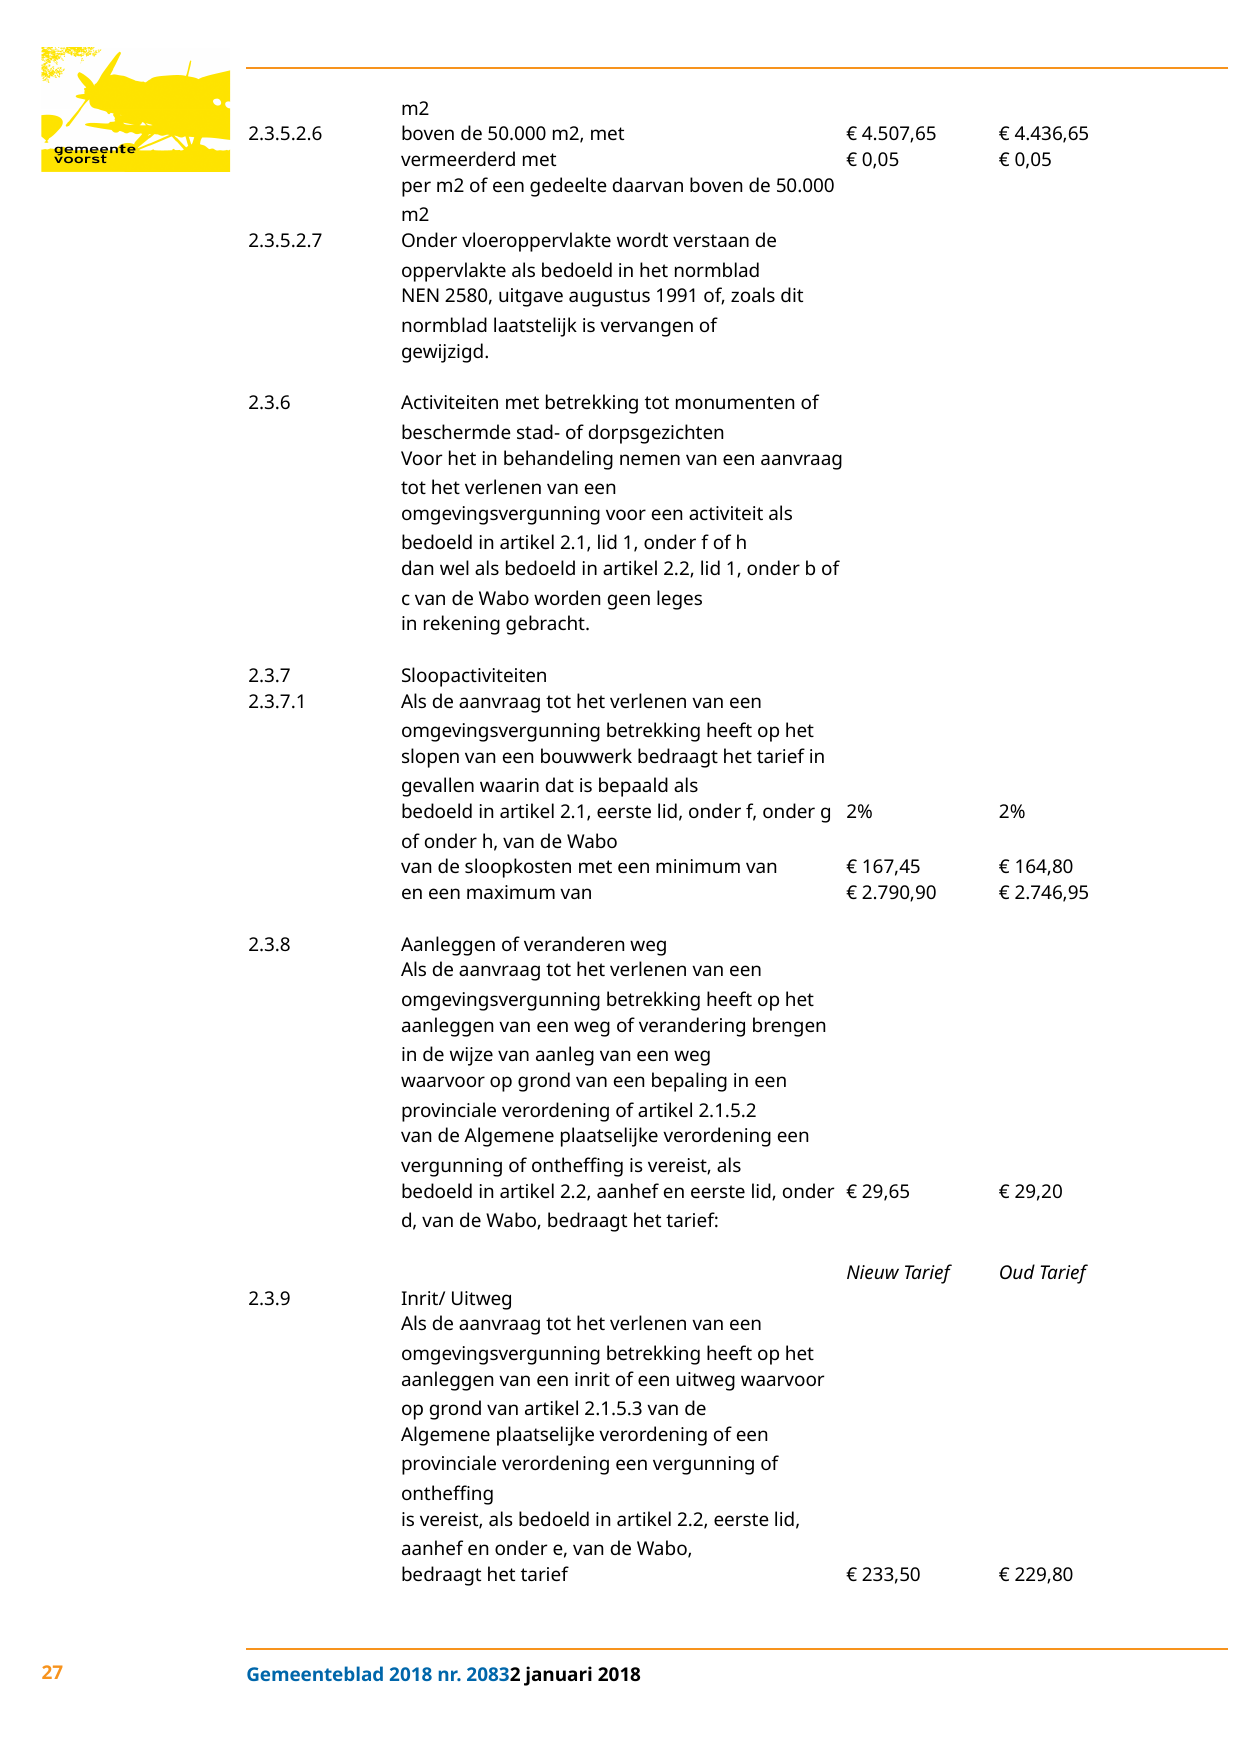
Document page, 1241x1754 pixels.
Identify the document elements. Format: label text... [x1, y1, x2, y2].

table_cell 2% [999, 799, 1152, 854]
table_cell [999, 1123, 1152, 1178]
table_cell [846, 1421, 999, 1506]
table_cell [846, 636, 999, 662]
table_cell [846, 688, 999, 743]
table_cell [999, 1067, 1152, 1123]
table_cell Onder vloeroppervlakte wordt verstaan de oppervlakte als bedoeld in het normblad [401, 227, 846, 283]
table_cell [248, 1233, 401, 1259]
table_cell [999, 1421, 1152, 1506]
table_cell Inrit/ Uitweg [401, 1285, 846, 1310]
table_cell [999, 1285, 1152, 1310]
table_cell [846, 172, 999, 227]
table_cell [846, 1233, 999, 1259]
table_cell [999, 389, 1152, 445]
table_cell [401, 1259, 846, 1285]
table_cell van de sloopkosten met een minimum van [401, 854, 846, 879]
table_cell Als de aanvraag tot het verlenen van een omgevingsvergunning betrekking heeft op het [401, 1310, 846, 1366]
table_cell [999, 283, 1152, 338]
table_cell Algemene plaatselijke verordening of een provinciale verordening een vergunning of ontheffing [401, 1421, 846, 1506]
table_cell € 4.507,65 [846, 121, 999, 146]
table_cell Oud Tarief [999, 1259, 1152, 1285]
table_cell [248, 283, 401, 338]
table_cell [248, 636, 401, 662]
table_cell € 29,20 [999, 1178, 1152, 1233]
table_cell [999, 957, 1152, 1012]
table_cell [999, 95, 1152, 121]
table_cell en een maximum van [401, 880, 846, 905]
table_cell dan wel als bedoeld in artikel 2.2, lid 1, onder b of c van de Wabo worden geen leges [401, 555, 846, 611]
table_cell [401, 636, 846, 662]
table_cell [846, 227, 999, 283]
table_cell € 167,45 [846, 854, 999, 879]
table_cell 2.3.7.1 [248, 688, 401, 743]
table_cell [846, 1285, 999, 1310]
table_cell [248, 880, 401, 905]
table_cell [999, 931, 1152, 957]
table_cell 2.3.9 [248, 1285, 401, 1310]
table_cell 2.3.7 [248, 662, 401, 688]
table_cell [846, 1506, 999, 1561]
table_cell [248, 1067, 401, 1123]
table_cell [999, 1310, 1152, 1366]
table_cell waarvoor op grond van een bepaling in een provinciale verordening of artikel 2.1.5.2 [401, 1067, 846, 1123]
table_cell [846, 500, 999, 555]
table_cell is vereist, als bedoeld in artikel 2.2, eerste lid, aanhef en onder e, van de Wabo, [401, 1506, 846, 1561]
table_cell [846, 364, 999, 389]
table_cell [248, 1561, 401, 1587]
table_cell € 2.746,95 [999, 880, 1152, 905]
table_cell [248, 445, 401, 500]
table_cell [401, 905, 846, 931]
table_cell [846, 1366, 999, 1421]
table_cell € 164,80 [999, 854, 1152, 879]
table_cell m2 [401, 95, 846, 121]
table_cell [248, 1012, 401, 1067]
table_cell 2.3.5.2.7 [248, 227, 401, 283]
table_cell van de Algemene plaatselijke verordening een vergunning of ontheffing is vereist, als [401, 1123, 846, 1178]
table_cell [846, 95, 999, 121]
table_cell [999, 905, 1152, 931]
table_cell [999, 636, 1152, 662]
table_cell Voor het in behandeling nemen van een aanvraag tot het verlenen van een [401, 445, 846, 500]
table_cell gewijzigd. [401, 338, 846, 364]
table_cell 2% [846, 799, 999, 854]
table_cell [846, 611, 999, 636]
table_cell [248, 799, 401, 854]
table_cell [248, 172, 401, 227]
table_cell [248, 1506, 401, 1561]
table_cell Als de aanvraag tot het verlenen van een omgevingsvergunning betrekking heeft op het [401, 957, 846, 1012]
table_cell bedraagt het tarief [401, 1561, 846, 1587]
table_cell [999, 1233, 1152, 1259]
table_cell Sloopactiviteiten [401, 662, 846, 688]
table_cell € 29,65 [846, 1178, 999, 1233]
table_cell bedoeld in artikel 2.1, eerste lid, onder f, onder g of onder h, van de Wabo [401, 799, 846, 854]
table_cell [248, 611, 401, 636]
table_cell aanleggen van een weg of verandering brengen in de wijze van aanleg van een weg [401, 1012, 846, 1067]
table_cell € 4.436,65 [999, 121, 1152, 146]
table_cell [248, 1178, 401, 1233]
table_cell in rekening gebracht. [401, 611, 846, 636]
table_cell [846, 905, 999, 931]
table_cell [846, 1123, 999, 1178]
table_cell [401, 364, 846, 389]
table_cell Als de aanvraag tot het verlenen van een omgevingsvergunning betrekking heeft op het [401, 688, 846, 743]
table_cell slopen van een bouwwerk bedraagt het tarief in gevallen waarin dat is bepaald als [401, 743, 846, 798]
table_cell [248, 743, 401, 798]
table_cell aanleggen van een inrit of een uitweg waarvoor op grond van artikel 2.1.5.3 van de [401, 1366, 846, 1421]
table_cell NEN 2580, uitgave augustus 1991 of, zoals dit normblad laatstelijk is vervangen of [401, 283, 846, 338]
table_cell 2.3.6 [248, 389, 401, 445]
table_cell 2.3.5.2.6 [248, 121, 401, 146]
table_cell [846, 389, 999, 445]
table_cell € 0,05 [999, 146, 1152, 172]
table_cell [248, 500, 401, 555]
table_cell per m2 of een gedeelte daarvan boven de 50.000 m2 [401, 172, 846, 227]
table_cell [846, 283, 999, 338]
picture [41, 47, 231, 172]
table_cell [248, 1310, 401, 1366]
table_cell [999, 445, 1152, 500]
table_cell € 2.790,90 [846, 880, 999, 905]
table_cell [999, 688, 1152, 743]
table_cell [999, 227, 1152, 283]
table_cell boven de 50.000 m2, met [401, 121, 846, 146]
table_cell Activiteiten met betrekking tot monumenten of beschermde stad- of dorpsgezichten [401, 389, 846, 445]
table_cell [248, 338, 401, 364]
table_cell vermeerderd met [401, 146, 846, 172]
table_cell [846, 1012, 999, 1067]
table_cell [846, 1310, 999, 1366]
table_cell bedoeld in artikel 2.2, aanhef en eerste lid, onder d, van de Wabo, bedraagt het tarief: [401, 1178, 846, 1233]
table_cell [999, 743, 1152, 798]
table_cell [999, 611, 1152, 636]
table_cell [846, 555, 999, 611]
table_cell € 233,50 [846, 1561, 999, 1587]
table_cell [248, 146, 401, 172]
table_cell € 229,80 [999, 1561, 1152, 1587]
table_cell [846, 931, 999, 957]
table_cell [248, 957, 401, 1012]
table_cell [999, 555, 1152, 611]
table_cell [248, 854, 401, 879]
table_cell € 0,05 [846, 146, 999, 172]
table_cell [999, 338, 1152, 364]
table_cell [999, 1506, 1152, 1561]
table_cell [248, 555, 401, 611]
table_cell [999, 364, 1152, 389]
table_cell [999, 1012, 1152, 1067]
table_cell [846, 445, 999, 500]
table_cell [248, 364, 401, 389]
table_cell [248, 1421, 401, 1506]
table_cell [248, 1259, 401, 1285]
table_cell [401, 1233, 846, 1259]
table_cell [846, 957, 999, 1012]
table_cell [248, 905, 401, 931]
table_cell [846, 743, 999, 798]
table_cell [999, 500, 1152, 555]
table_cell [999, 1366, 1152, 1421]
table_cell [999, 172, 1152, 227]
table_cell [248, 1366, 401, 1421]
table_cell [248, 1123, 401, 1178]
table_cell [999, 662, 1152, 688]
table_cell [248, 95, 401, 121]
table_cell 2.3.8 [248, 931, 401, 957]
table_cell Nieuw Tarief [846, 1259, 999, 1285]
table_cell Aanleggen of veranderen weg [401, 931, 846, 957]
table_cell [846, 338, 999, 364]
table_cell [846, 1067, 999, 1123]
table_cell omgevingsvergunning voor een activiteit als bedoeld in artikel 2.1, lid 1, onder f of h [401, 500, 846, 555]
table_cell [846, 662, 999, 688]
